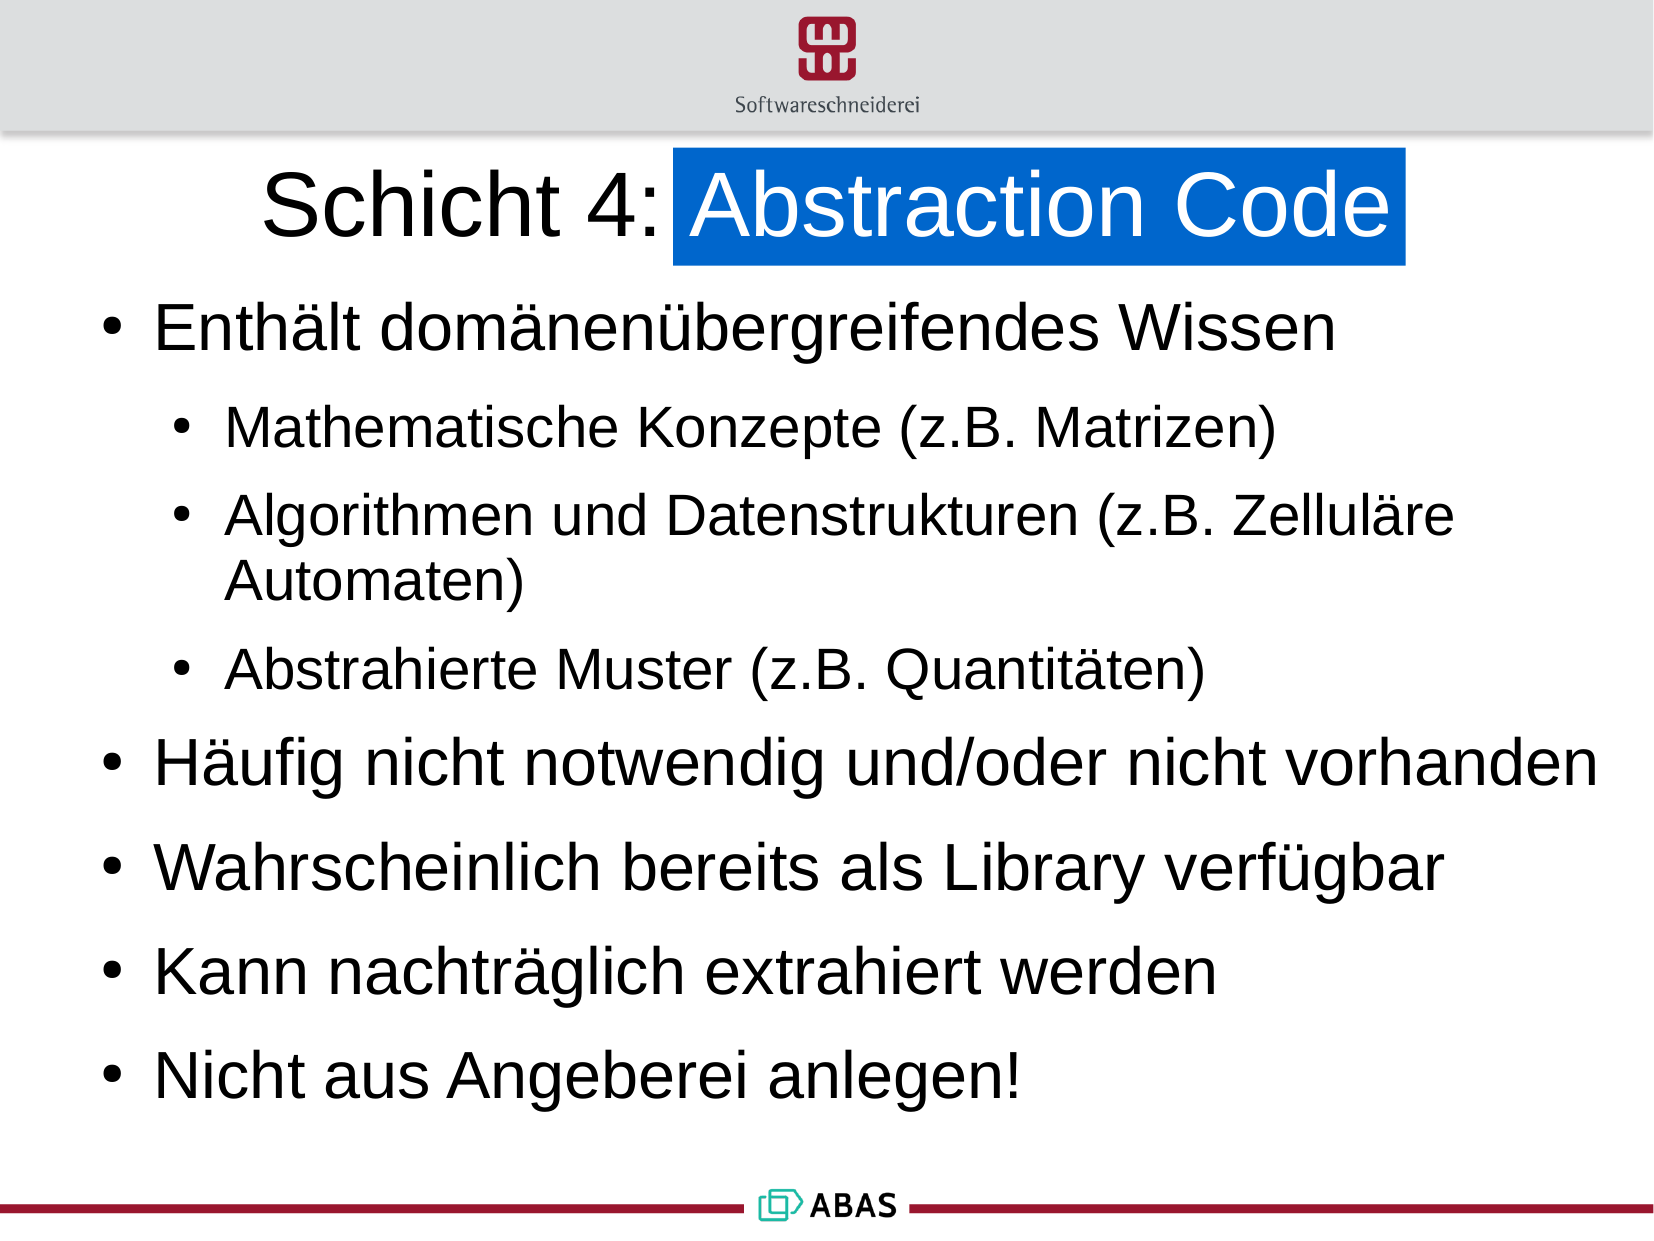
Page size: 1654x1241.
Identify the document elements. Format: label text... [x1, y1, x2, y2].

text_box [673, 257, 1406, 266]
list Enthält domänenübergreifendes Wissen Mathematische Konzepte (z.B. Matrizen) Algorithmen und Datenstrukturen (z.B. Zelluläre Automaten) Abstrahierte Muster (z.B. Quantitäten) Häufig nicht notwendig und/oder nicht vorhanden Wahrscheinlich bereits als Library verfügbar Kann nachträglich extrahiert werden Nicht aus Angeberei anlegen! [82, 290, 1630, 1114]
picture [0, 0, 1654, 1235]
title Schicht 4: Abstraction Code [82, 147, 1571, 257]
